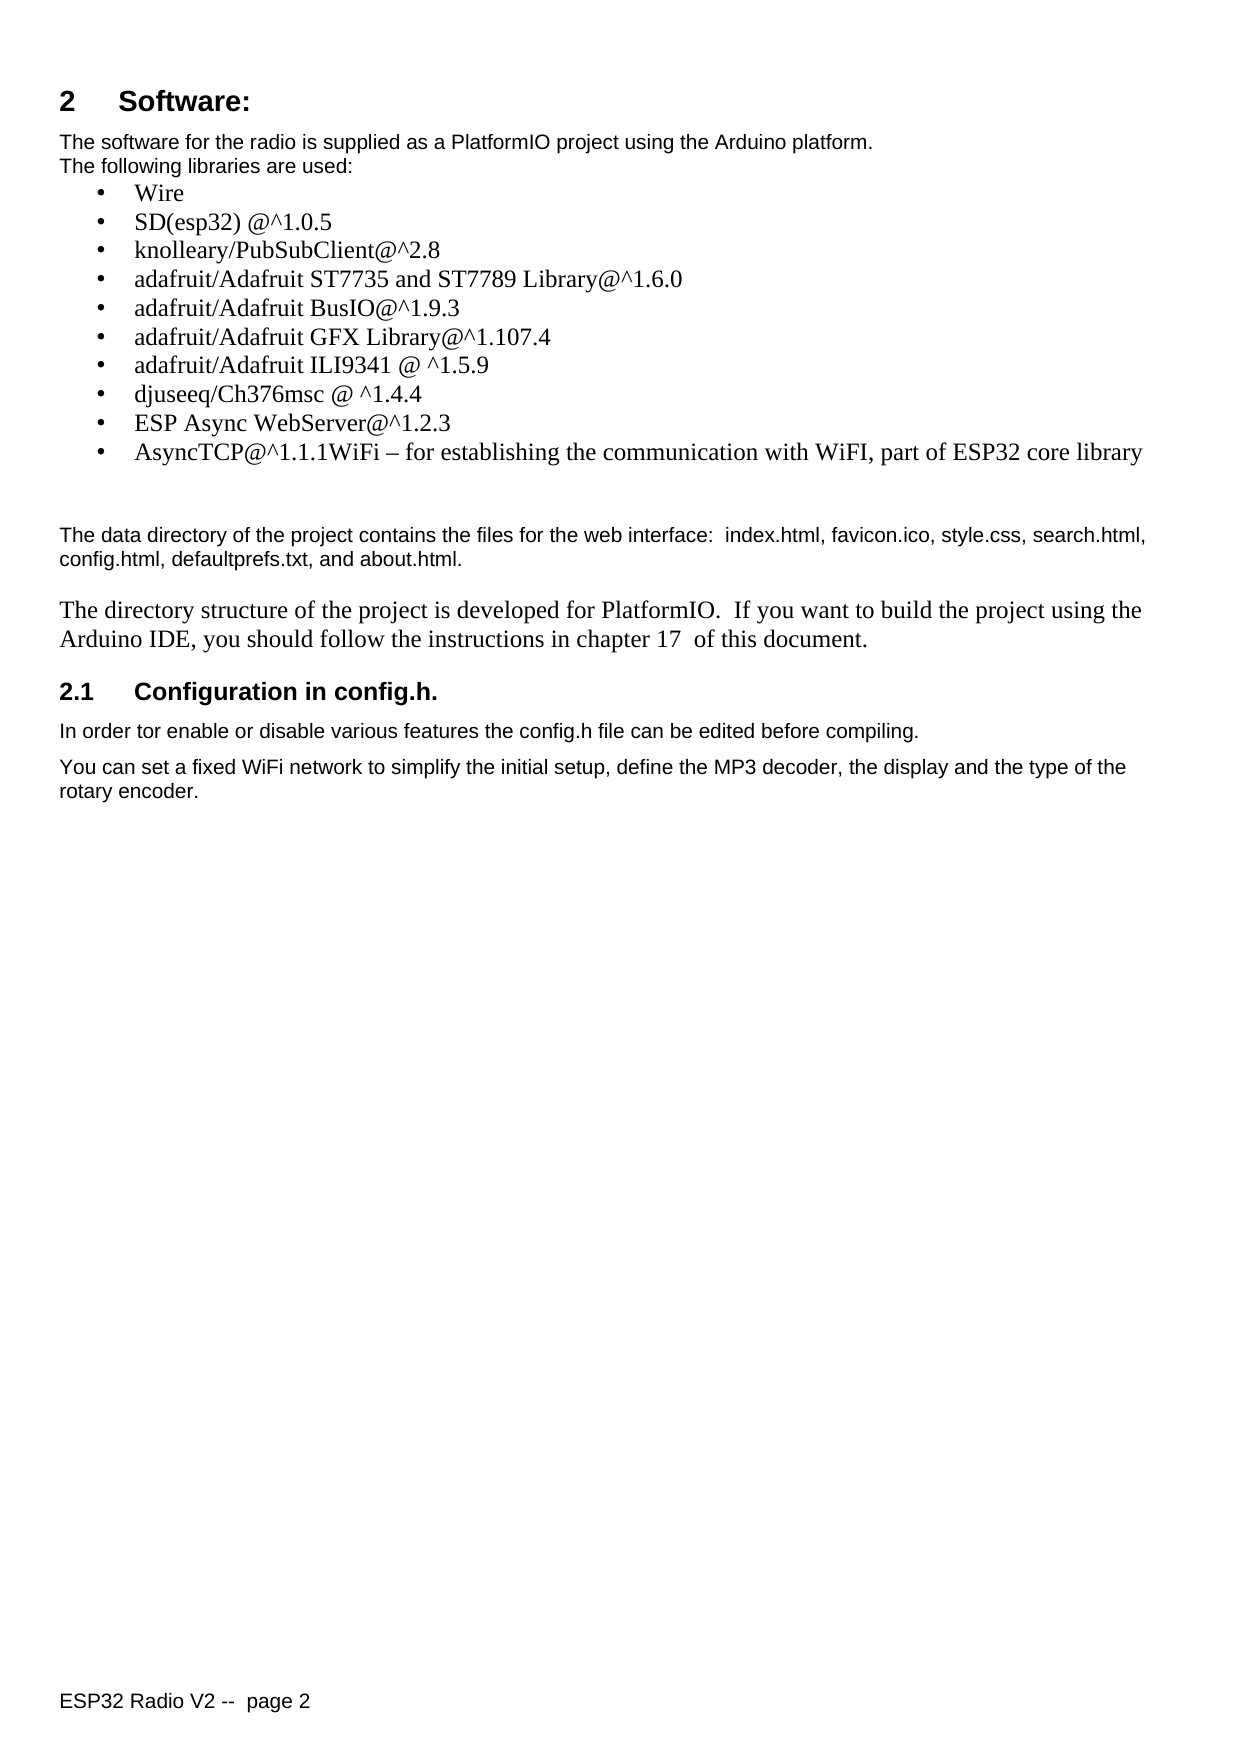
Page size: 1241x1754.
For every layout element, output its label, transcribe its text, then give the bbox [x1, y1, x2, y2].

list adafruit/Adafruit BusIO@^1.9.3 [97, 293, 1181, 322]
list adafruit/Adafruit ILI9341 @ ^1.5.9 [97, 351, 1181, 379]
text You can set a fixed WiFi network to simplify the initial setup, define the MP3 decoder, the display and the type of the rotary encoder. [59, 755, 1181, 803]
text The software for the radio is supplied as a PlatformIO project using the Arduino platform. The following libraries are used: [59, 130, 1181, 178]
text The directory structure of the project is developed for PlatformIO. If you want to build the project using the Arduino IDE, you should follow the instructions in chapter 17 of this document. [59, 595, 1181, 652]
subtitle Software: [59, 84, 1181, 118]
text In order tor enable or disable various features the config.h file can be edited before compiling. [59, 719, 1181, 743]
list SD(esp32) @^1.0.5 [97, 207, 1181, 236]
list knolleary/PubSubClient@^2.8 [97, 236, 1181, 264]
list djuseeq/Ch376msc @ ^1.4.4 [97, 379, 1181, 408]
list adafruit/Adafruit GFX Library@^1.107.4 [97, 322, 1181, 351]
subtitle Configuration in config.h. [59, 677, 1181, 706]
text The data directory of the project contains the files for the web interface: index.html, favicon.ico, style.css, search.html, config.html, defaultprefs.txt, and about.html. [59, 523, 1181, 595]
list ESP Async WebServer@^1.2.3 [97, 408, 1181, 437]
list Wire [97, 178, 1181, 207]
list adafruit/Adafruit ST7735 and ST7789 Library@^1.6.0 [97, 264, 1181, 293]
list AsyncTCP@^1.1.1WiFi – for establishing the communication with WiFI, part of ESP32 core library [97, 437, 1181, 466]
